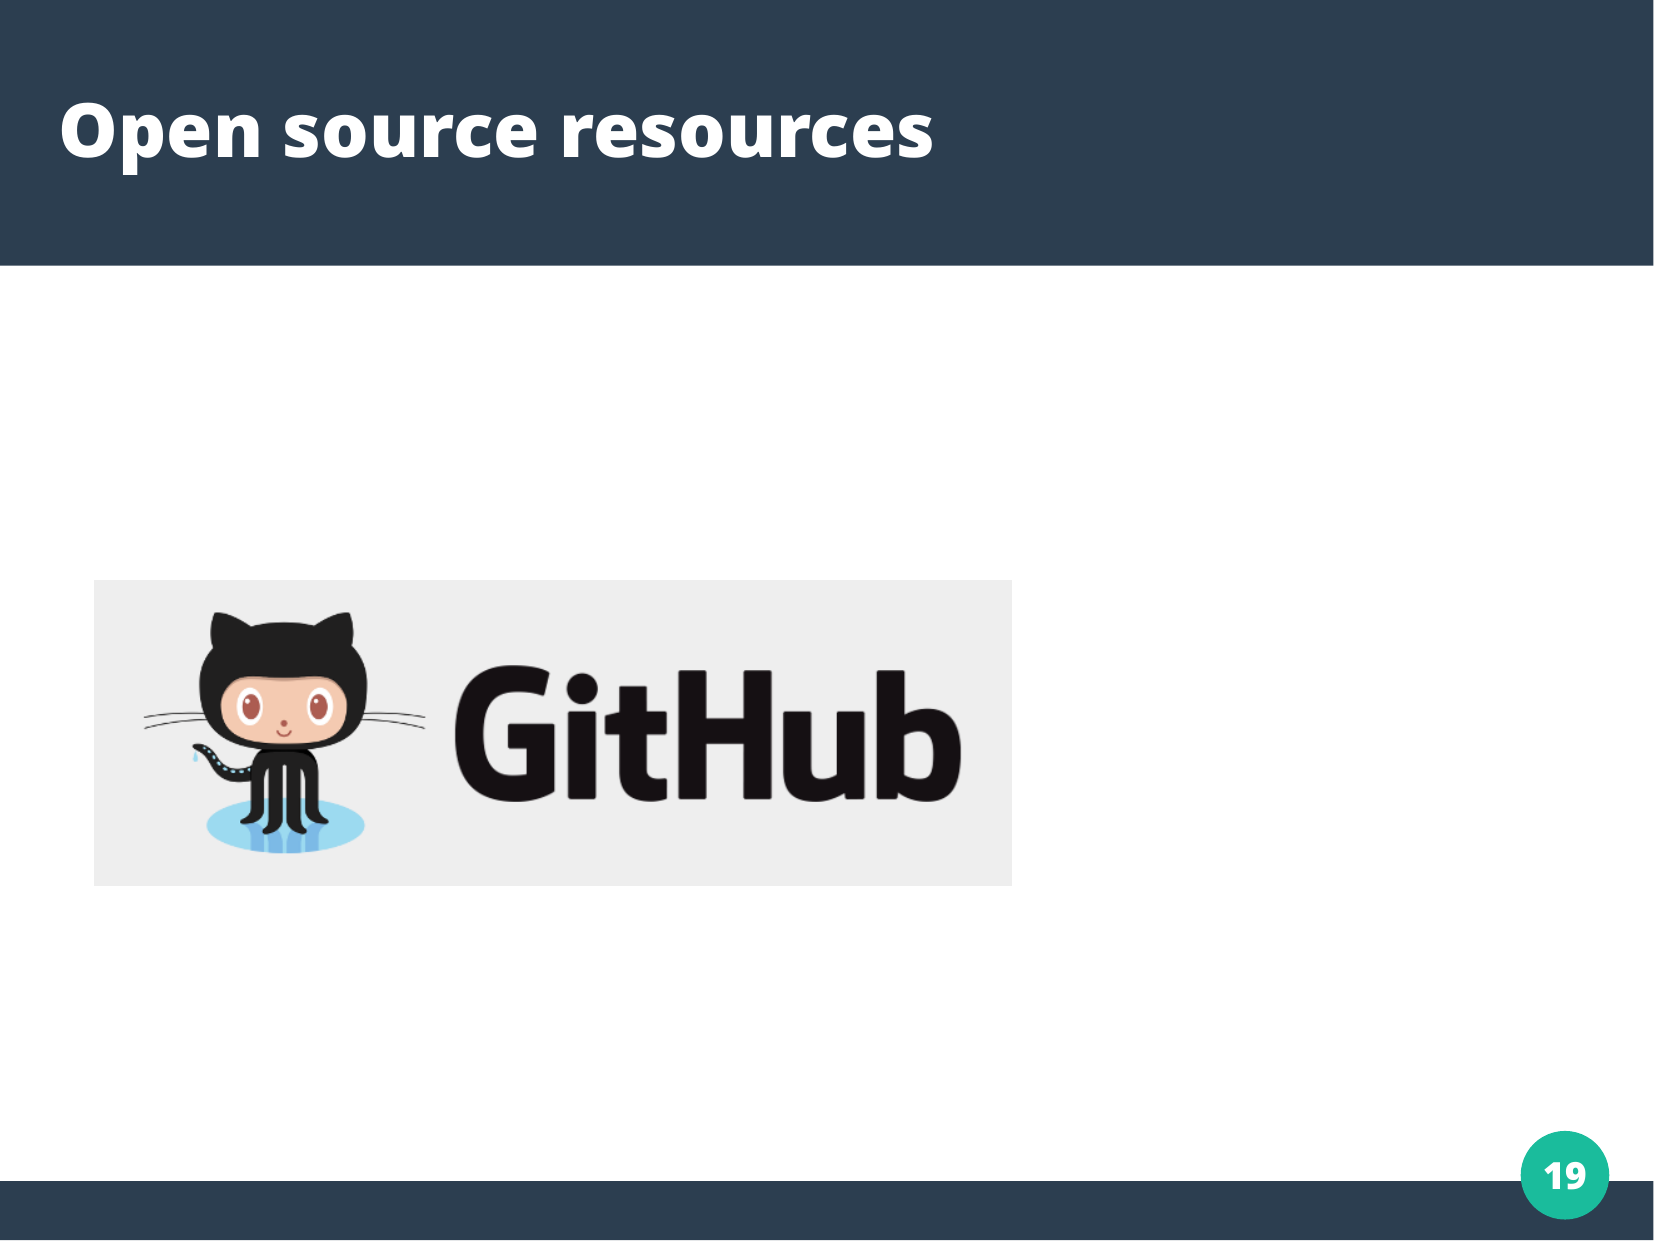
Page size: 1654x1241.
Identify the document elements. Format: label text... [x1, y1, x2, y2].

picture [94, 580, 1012, 886]
title Open source resources [59, 49, 1595, 207]
